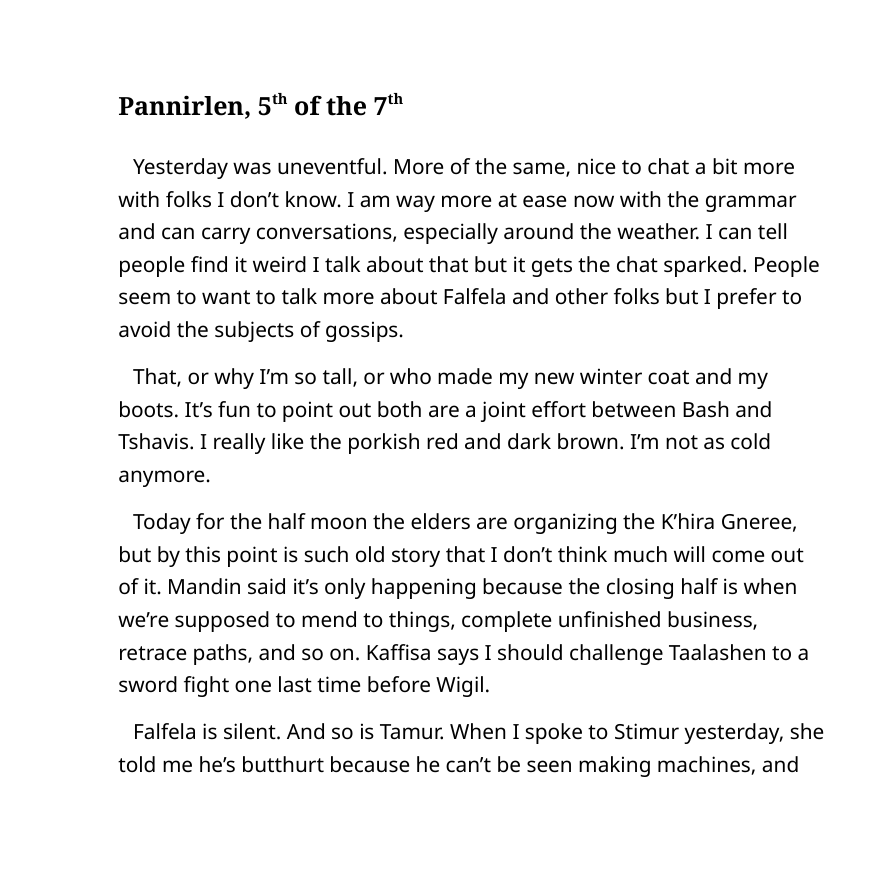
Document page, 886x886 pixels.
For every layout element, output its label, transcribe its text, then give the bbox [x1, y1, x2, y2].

subtitle Pannirlen, 5th of the 7th [118, 88, 827, 123]
text Yesterday was uneventful. More of the same, nice to chat a bit more with folks I don’t know. I am way more at ease now with the grammar and can carry conversations, especially around the weather. I can tell people find it weird I talk about that but it gets the chat sparked. People seem to want to talk more about Falfela and other folks but I prefer to avoid the subjects of gossips. [118, 152, 827, 343]
text That, or why I’m so tall, or who made my new winter coat and my boots. It’s fun to point out both are a joint effort between Bash and Tshavis. I really like the porkish red and dark brown. I’m not as cold anymore. [118, 362, 827, 488]
text Falfela is silent. And so is Tamur. When I spoke to Stimur yesterday, she told me he’s butthurt because he can’t be seen making machines, and [118, 717, 827, 778]
text Today for the half moon the elders are organizing the K’hira Gneree, but by this point is such old story that I don’t think much will come out of it. Mandin said it’s only happening because the closing half is when we’re supposed to mend to things, complete unfinished business, retrace paths, and so on. Kaffisa says I should challenge Taalashen to a sword fight one last time before Wigil. [118, 507, 827, 699]
